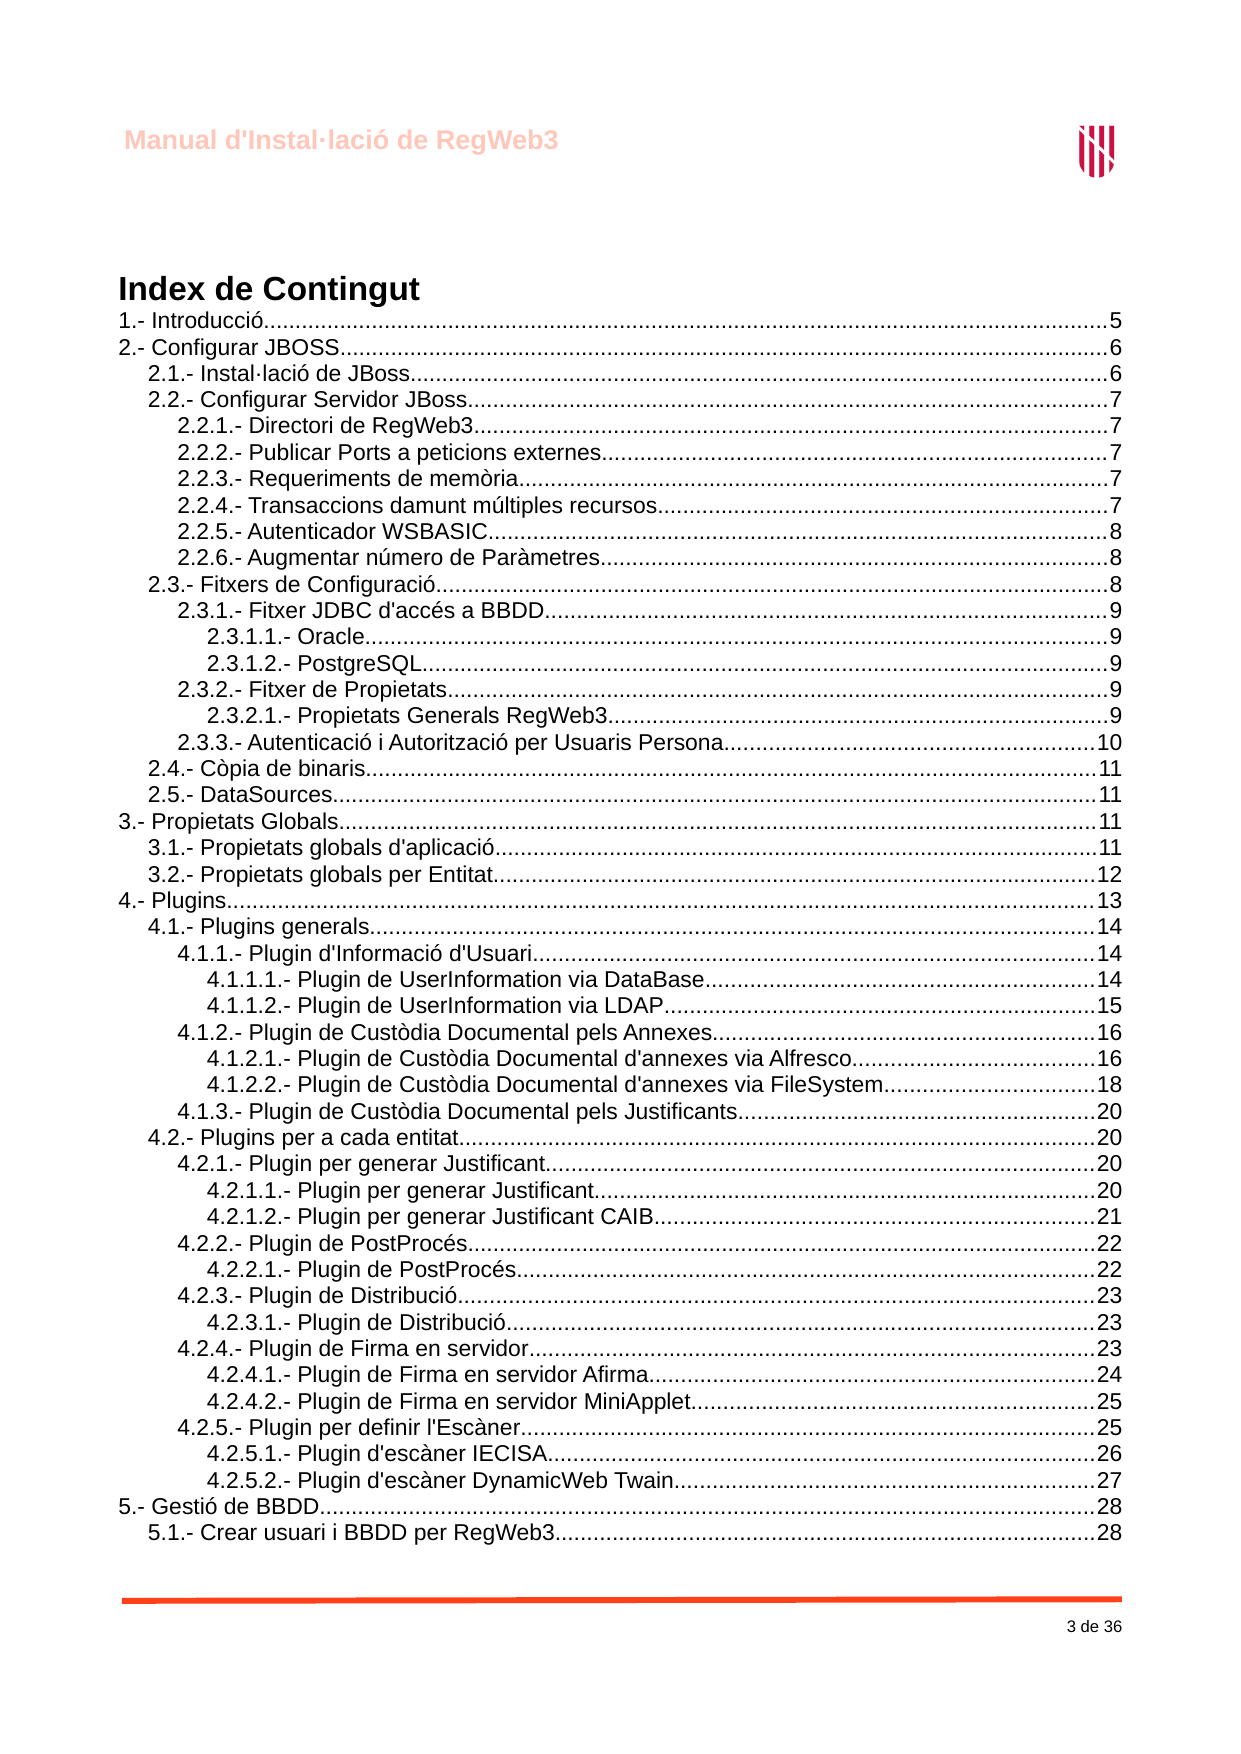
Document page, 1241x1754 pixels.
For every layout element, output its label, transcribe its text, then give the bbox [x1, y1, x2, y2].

picture [1076, 123, 1117, 179]
text 4.1.1.- Plugin d'Informació d'Usuari 14 [177, 939, 1122, 966]
text 2.3.2.- Fitxer de Propietats 9 [177, 676, 1122, 702]
text 4.1.2.1.- Plugin de Custòdia Documental d'annexes via Alfresco 16 [207, 1045, 1122, 1071]
text 2.4.- Còpia de binaris 11 [148, 755, 1122, 781]
text 4.2.2.- Plugin de PostProcés 22 [177, 1229, 1122, 1256]
subtitle Index de Contingut [118, 269, 1122, 307]
text 4.1.2.- Plugin de Custòdia Documental pels Annexes 16 [177, 1019, 1122, 1045]
text 5.1.- Crear usuari i BBDD per RegWeb3 28 [148, 1519, 1122, 1546]
text 2.2.4.- Transaccions damunt múltiples recursos 7 [177, 492, 1122, 518]
text 2.2.6.- Augmentar número de Paràmetres 8 [177, 544, 1122, 571]
text 3.1.- Propietats globals d'aplicació 11 [148, 834, 1122, 861]
text 2.2.2.- Publicar Ports a peticions externes 7 [177, 439, 1122, 465]
text 4.2.4.1.- Plugin de Firma en servidor Afirma 24 [207, 1361, 1122, 1388]
text 4.2.1.1.- Plugin per generar Justificant 20 [207, 1177, 1122, 1203]
text 4.1.3.- Plugin de Custòdia Documental pels Justificants 20 [177, 1098, 1122, 1124]
text 4.2.5.2.- Plugin d'escàner DynamicWeb Twain 27 [207, 1467, 1122, 1493]
text 2.3.1.- Fitxer JDBC d'accés a BBDD 9 [177, 597, 1122, 623]
text 2.3.3.- Autenticació i Autorització per Usuaris Persona 10 [177, 729, 1122, 755]
text 4.1.2.2.- Plugin de Custòdia Documental d'annexes via FileSystem 18 [207, 1071, 1122, 1098]
text 2.2.5.- Autenticador WSBASIC 8 [177, 518, 1122, 544]
text 4.2.5.- Plugin per definir l'Escàner 25 [177, 1414, 1122, 1440]
text 2.3.1.2.- PostgreSQL 9 [207, 650, 1122, 676]
text 2.2.1.- Directori de RegWeb3 7 [177, 412, 1122, 439]
text 3.2.- Propietats globals per Entitat 12 [148, 861, 1122, 887]
text 4.- Plugins 13 [118, 887, 1122, 913]
text 2.3.1.1.- Oracle 9 [207, 623, 1122, 650]
text 2.2.3.- Requeriments de memòria 7 [177, 465, 1122, 492]
text 5.- Gestió de BBDD 28 [118, 1493, 1122, 1519]
text 1.- Introducció 5 [118, 307, 1122, 333]
text 3.- Propietats Globals 11 [118, 808, 1122, 834]
text 4.1.- Plugins generals 14 [148, 913, 1122, 939]
text 4.2.3.1.- Plugin de Distribució 23 [207, 1308, 1122, 1335]
text 4.2.5.1.- Plugin d'escàner IECISA 26 [207, 1440, 1122, 1467]
text 4.2.4.2.- Plugin de Firma en servidor MiniApplet 25 [207, 1388, 1122, 1414]
text 2.3.2.1.- Propietats Generals RegWeb3 9 [207, 702, 1122, 729]
text 4.2.2.1.- Plugin de PostProcés 22 [207, 1256, 1122, 1282]
text 2.- Configurar JBOSS 6 [118, 333, 1122, 360]
text 4.1.1.1.- Plugin de UserInformation via DataBase 14 [207, 966, 1122, 992]
text 2.2.- Configurar Servidor JBoss 7 [148, 386, 1122, 412]
text 2.5.- DataSources 11 [148, 781, 1122, 808]
text 2.1.- Instal·lació de JBoss 6 [148, 360, 1122, 386]
text 4.1.1.2.- Plugin de UserInformation via LDAP 15 [207, 992, 1122, 1019]
text 2.3.- Fitxers de Configuració 8 [148, 571, 1122, 597]
text 4.2.- Plugins per a cada entitat 20 [148, 1124, 1122, 1150]
text 4.2.3.- Plugin de Distribució 23 [177, 1282, 1122, 1308]
text 4.2.1.2.- Plugin per generar Justificant CAIB 21 [207, 1203, 1122, 1229]
text 4.2.1.- Plugin per generar Justificant 20 [177, 1150, 1122, 1177]
text 4.2.4.- Plugin de Firma en servidor 23 [177, 1335, 1122, 1361]
